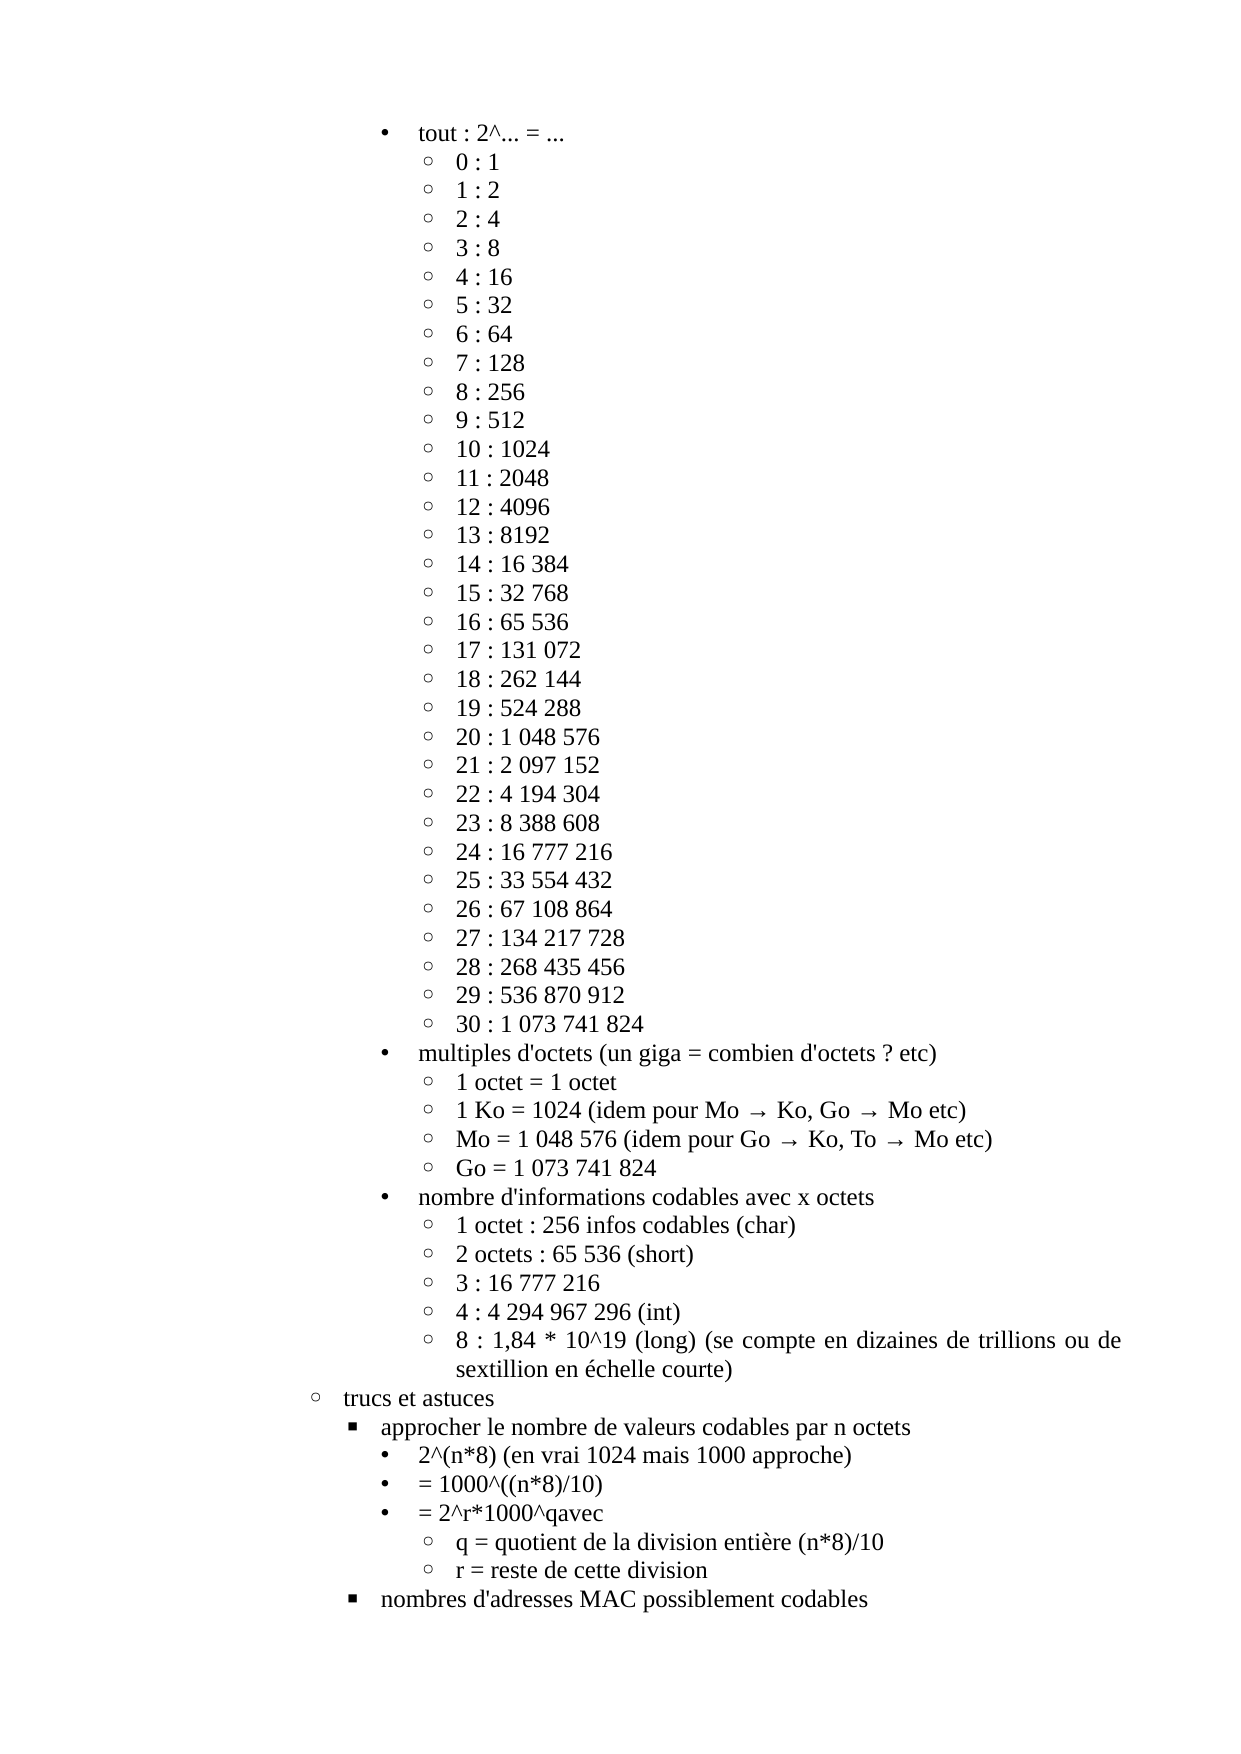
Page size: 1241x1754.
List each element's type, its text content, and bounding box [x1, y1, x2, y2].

list 3 : 8 [418, 233, 1122, 262]
list 20 : 1 048 576 [418, 722, 1122, 751]
list 1 Ko = 1024 (idem pour Mo → Ko, Go → Mo etc) [418, 1096, 1122, 1124]
list 1 octet = 1 octet [418, 1067, 1122, 1096]
list 4 : 4 294 967 296 (int) [418, 1297, 1122, 1326]
list q = quotient de la division entière (n*8)/10 [418, 1527, 1122, 1556]
list 15 : 32 768 [418, 578, 1122, 607]
list 6 : 64 [418, 319, 1122, 348]
list 0 : 1 [418, 147, 1122, 176]
list = 2^r*1000^qavec [381, 1498, 1122, 1527]
list 1 octet : 256 infos codables (char) [418, 1211, 1122, 1239]
list 8 : 256 [418, 377, 1122, 406]
list 19 : 524 288 [418, 693, 1122, 722]
list approcher le nombre de valeurs codables par n octets [343, 1412, 1122, 1441]
list 16 : 65 536 [418, 607, 1122, 636]
list 9 : 512 [418, 406, 1122, 434]
list 26 : 67 108 864 [418, 894, 1122, 923]
list 18 : 262 144 [418, 664, 1122, 693]
list 2 : 4 [418, 204, 1122, 233]
list multiples d'octets (un giga = combien d'octets ? etc) [381, 1038, 1122, 1067]
list 13 : 8192 [418, 521, 1122, 549]
list 12 : 4096 [418, 492, 1122, 521]
list nombre d'informations codables avec x octets [381, 1182, 1122, 1211]
list 5 : 32 [418, 291, 1122, 319]
list 2 octets : 65 536 (short) [418, 1239, 1122, 1268]
list nombres d'adresses MAC possiblement codables [343, 1584, 1122, 1613]
list 30 : 1 073 741 824 [418, 1009, 1122, 1038]
list Go = 1 073 741 824 [418, 1153, 1122, 1182]
list 1 : 2 [418, 176, 1122, 204]
list 14 : 16 384 [418, 549, 1122, 578]
list 17 : 131 072 [418, 636, 1122, 664]
list 24 : 16 777 216 [418, 837, 1122, 866]
list 27 : 134 217 728 [418, 923, 1122, 952]
list tout : 2^... = ... [381, 118, 1122, 147]
list 7 : 128 [418, 348, 1122, 377]
list 29 : 536 870 912 [418, 981, 1122, 1009]
list 2^(n*8) (en vrai 1024 mais 1000 approche) [381, 1441, 1122, 1469]
list 28 : 268 435 456 [418, 952, 1122, 981]
list 23 : 8 388 608 [418, 808, 1122, 837]
list 3 : 16 777 216 [418, 1268, 1122, 1297]
list r = reste de cette division [418, 1556, 1122, 1584]
list 22 : 4 194 304 [418, 779, 1122, 808]
list trucs et astuces [306, 1383, 1122, 1412]
list = 1000^((n*8)/10) [381, 1469, 1122, 1498]
list 4 : 16 [418, 262, 1122, 291]
list Mo = 1 048 576 (idem pour Go → Ko, To → Mo etc) [418, 1124, 1122, 1153]
list 11 : 2048 [418, 463, 1122, 492]
list 8 : 1,84 * 10^19 (long) (se compte en dizaines de trillions ou de sextillion en échelle courte) [418, 1326, 1122, 1383]
list 10 : 1024 [418, 434, 1122, 463]
list 25 : 33 554 432 [418, 866, 1122, 894]
list 21 : 2 097 152 [418, 751, 1122, 779]
